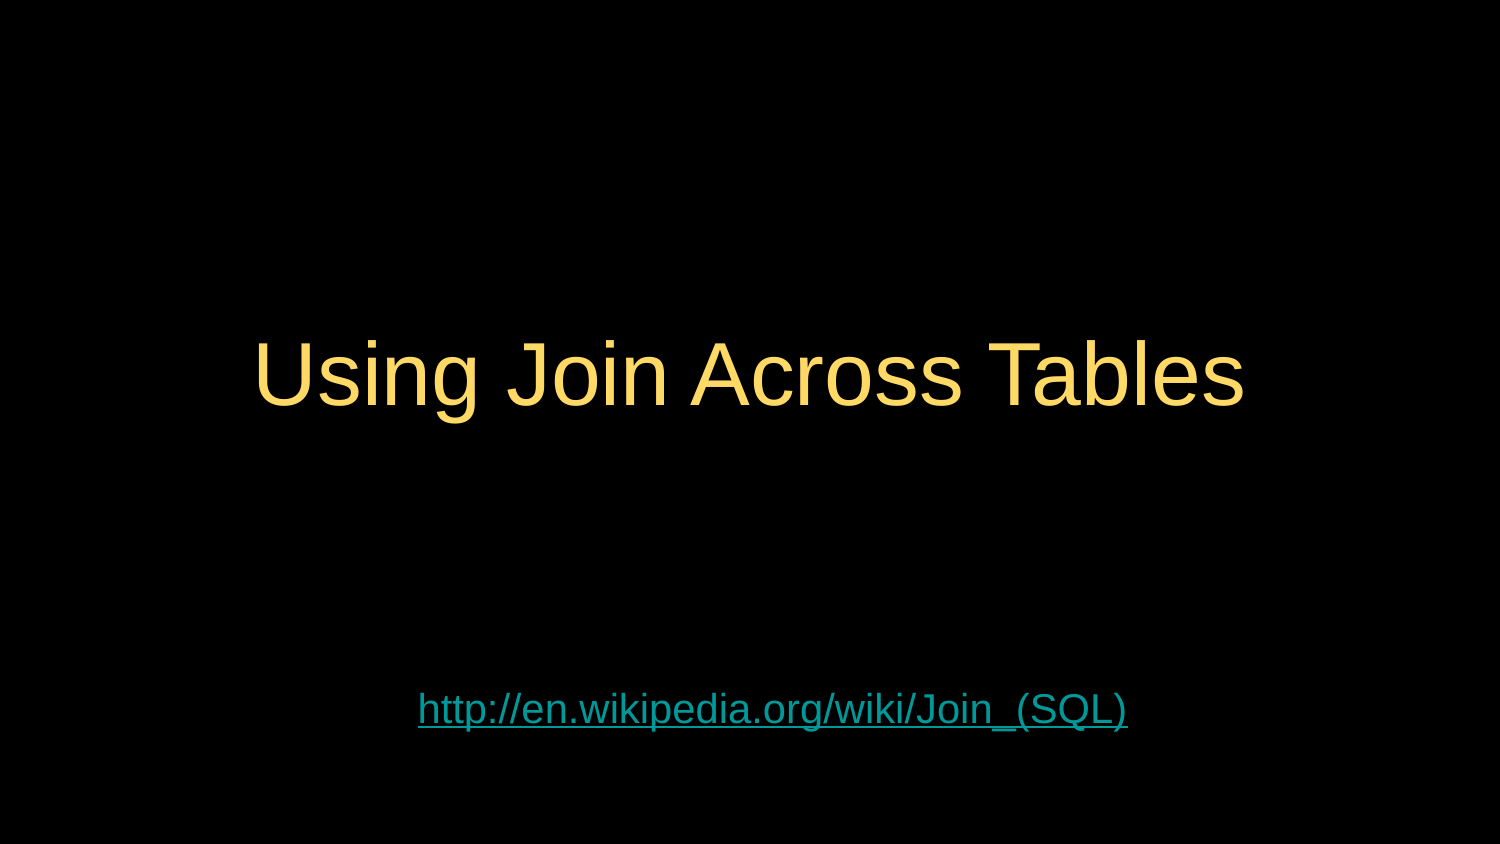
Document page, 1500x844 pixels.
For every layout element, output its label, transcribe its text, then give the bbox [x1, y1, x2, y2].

title Using Join Across Tables [106, 141, 1393, 427]
text_box http://en.wikipedia.org/wiki/Join_(SQL) [391, 677, 1154, 736]
